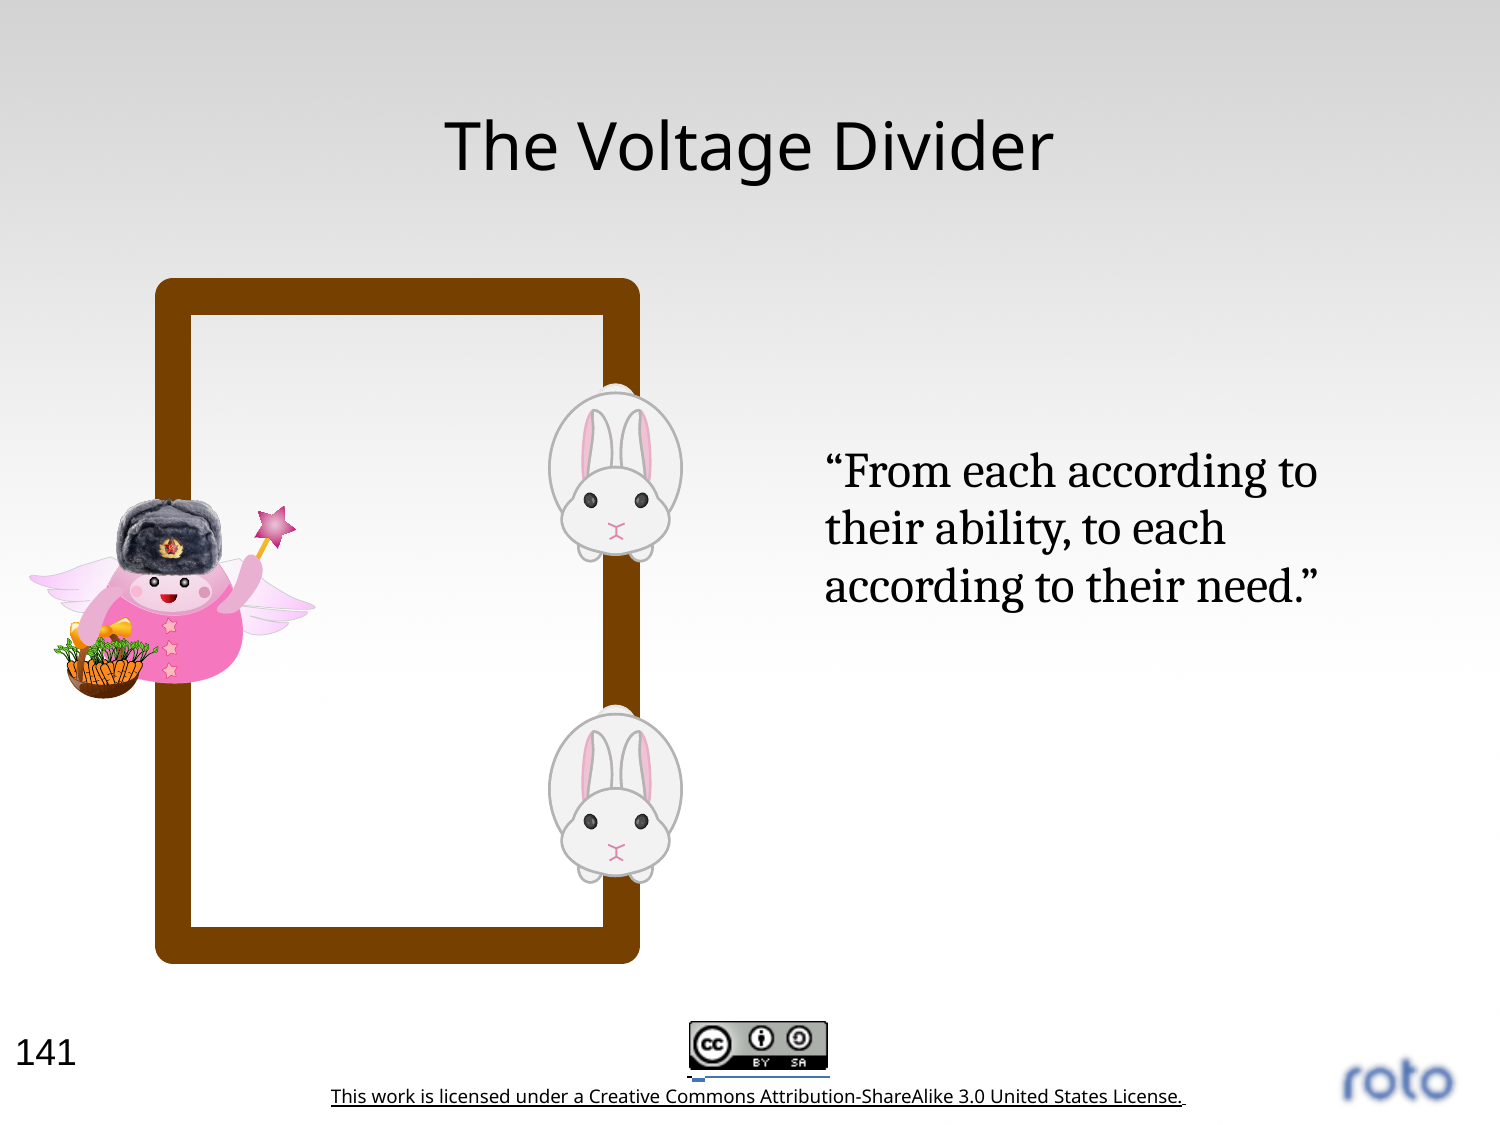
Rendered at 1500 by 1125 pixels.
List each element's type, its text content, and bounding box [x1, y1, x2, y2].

text_box “From each according to their ability, to each according to their need.” [810, 434, 1381, 738]
title The Voltage Divider [112, 49, 1388, 238]
picture [0, 0, 1500, 1125]
